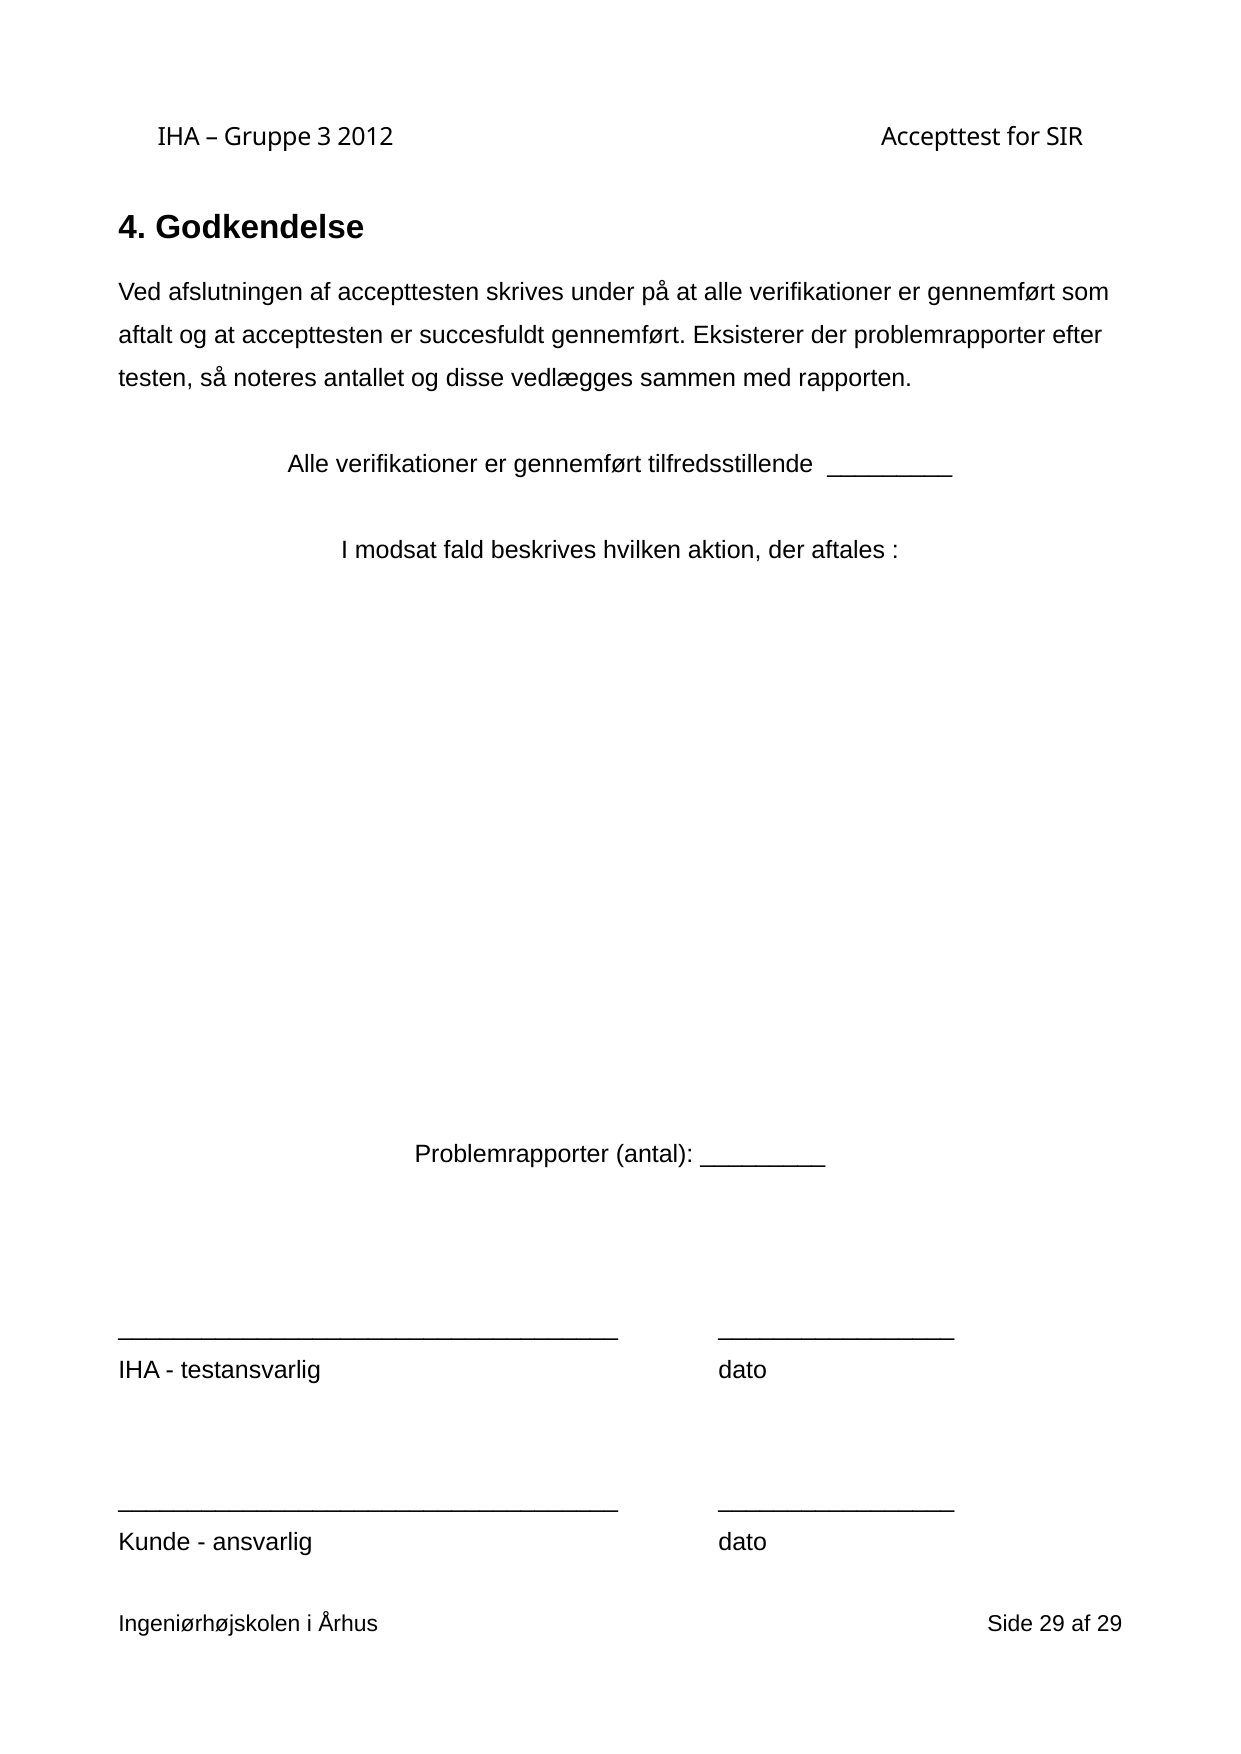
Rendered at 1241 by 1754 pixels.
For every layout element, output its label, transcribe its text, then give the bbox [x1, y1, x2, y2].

text Problemrapporter (antal): _________ [118, 1139, 1122, 1168]
text Ved afslutningen af accepttesten skrives under på at alle verifikationer er gennemført som aftalt og at accepttesten er succesfuldt gennemført. Eksisterer der problemrapporter efter testen, så noteres antallet og disse vedlægges sammen med rapporten. [118, 277, 1122, 392]
text ____________________________________ _________________ [118, 1312, 1122, 1341]
text Alle verifikationer er gennemført tilfredsstillende _________ [118, 449, 1122, 478]
text IHA - testansvarlig dato [118, 1355, 1122, 1384]
text ____________________________________ _________________ [118, 1484, 1122, 1513]
text Kunde - ansvarlig dato [118, 1527, 1122, 1556]
text I modsat fald beskrives hvilken aktion, der aftales : [118, 536, 1122, 564]
subtitle 4. Godkendelse [118, 207, 1122, 245]
